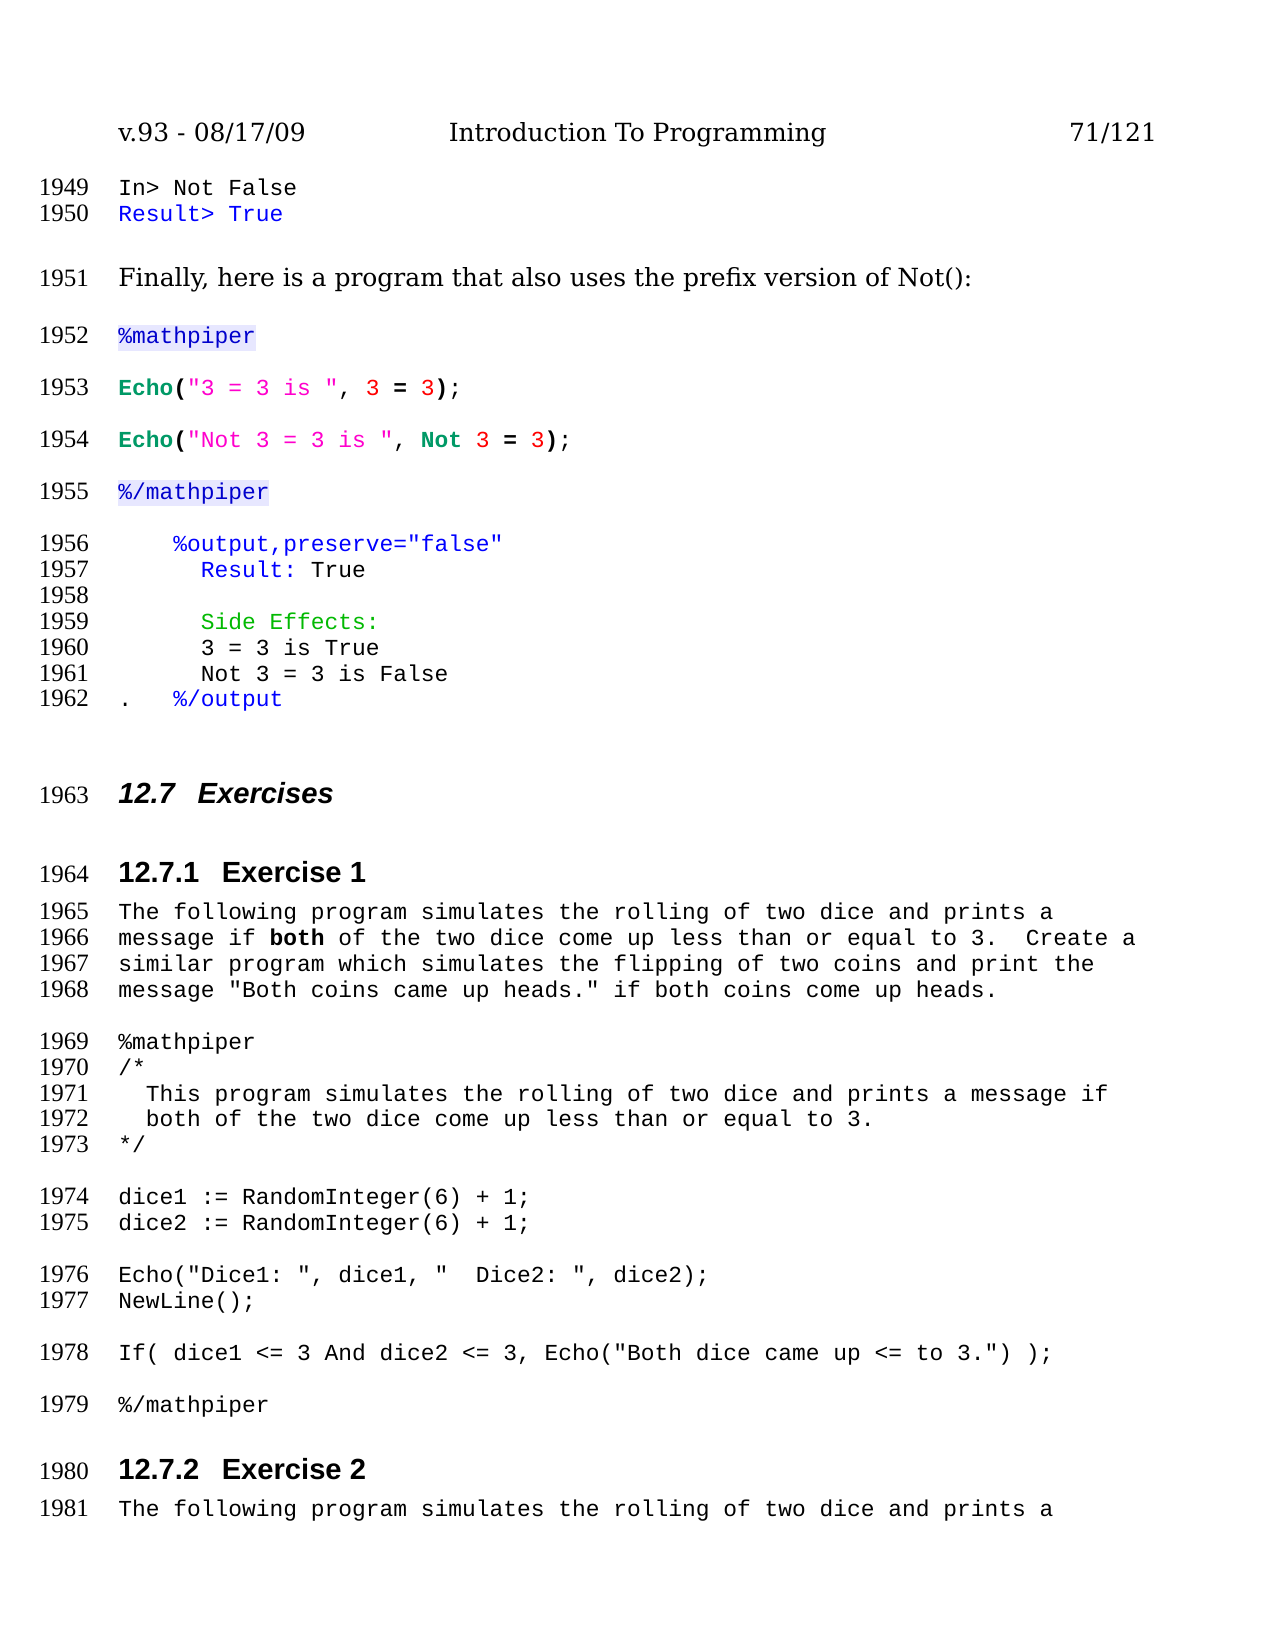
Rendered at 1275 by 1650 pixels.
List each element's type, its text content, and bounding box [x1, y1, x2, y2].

text This program simulates the rolling of two dice and prints a message if [118, 1082, 1157, 1108]
text . %/output [118, 688, 1157, 714]
subtitle Exercise 1 [118, 855, 1157, 888]
text Finally, here is a program that also uses the prefix version of Not(): [118, 263, 1157, 293]
subtitle Exercises [118, 776, 1157, 810]
subtitle Exercise 2 [118, 1452, 1157, 1486]
text %/mathpiper [118, 1393, 1157, 1419]
text Side Effects: [118, 610, 1157, 636]
text %output,preserve="false" [118, 532, 1157, 558]
text dice1 := RandomInteger(6) + 1; [118, 1186, 1157, 1212]
text Result: True [118, 558, 1157, 584]
text both of the two dice come up less than or equal to 3. [118, 1108, 1157, 1134]
text %mathpiper [118, 325, 1157, 351]
text Echo("Dice1: ", dice1, " Dice2: ", dice2); [118, 1263, 1157, 1289]
text Echo("Not 3 = 3 is ", Not 3 = 3); [118, 428, 1157, 454]
text Echo("3 = 3 is ", 3 = 3); [118, 377, 1157, 402]
text %mathpiper [118, 1030, 1157, 1056]
text If( dice1 <= 3 And dice2 <= 3, Echo("Both dice came up <= to 3.") ); [118, 1341, 1157, 1367]
text */ [118, 1134, 1157, 1160]
text The following program simulates the rolling of two dice and prints a [118, 1498, 1157, 1523]
text Not 3 = 3 is False [118, 662, 1157, 688]
text %/mathpiper [118, 480, 1157, 506]
text 3 = 3 is True [118, 636, 1157, 662]
text dice2 := RandomInteger(6) + 1; [118, 1212, 1157, 1237]
text Result> True [118, 203, 1157, 229]
text The following program simulates the rolling of two dice and prints a message if both of the two dice come up less than or equal to 3. Create a similar program which simulates the flipping of two coins and print the message "Both coins came up heads." if both coins come up heads. [118, 900, 1157, 1004]
text In> Not False [118, 177, 1157, 203]
text /* [118, 1056, 1157, 1082]
text NewLine(); [118, 1289, 1157, 1315]
